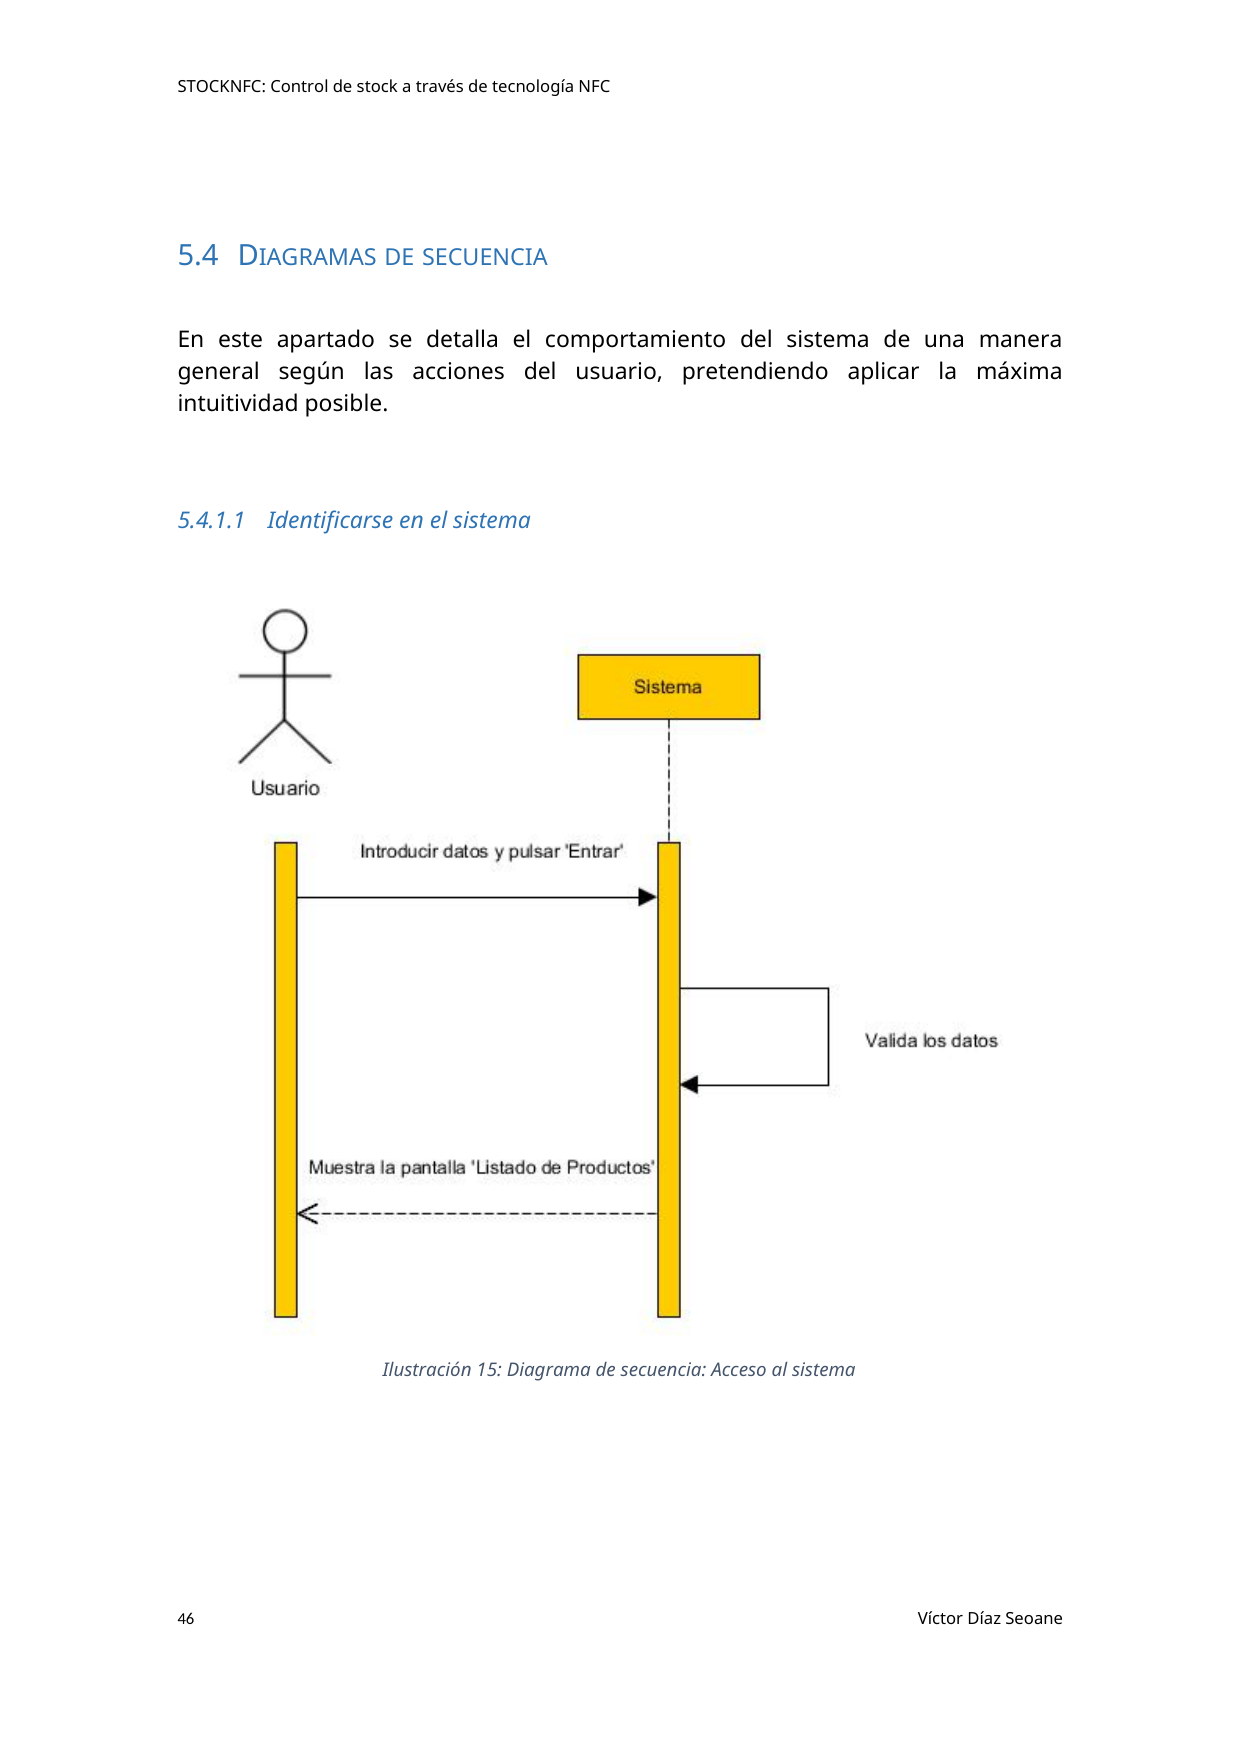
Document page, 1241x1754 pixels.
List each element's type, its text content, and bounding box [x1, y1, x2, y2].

text En este apartado se detalla el comportamiento del sistema de una manera general según las acciones del usuario, pretendiendo aplicar la máxima intuitividad posible. [177, 323, 1063, 418]
subtitle Identificarse en el sistema [177, 504, 1063, 536]
subtitle Diagramas de secuencia [177, 234, 1063, 273]
text Ilustración 15: Diagrama de secuencia: Acceso al sistema [177, 1357, 1063, 1382]
